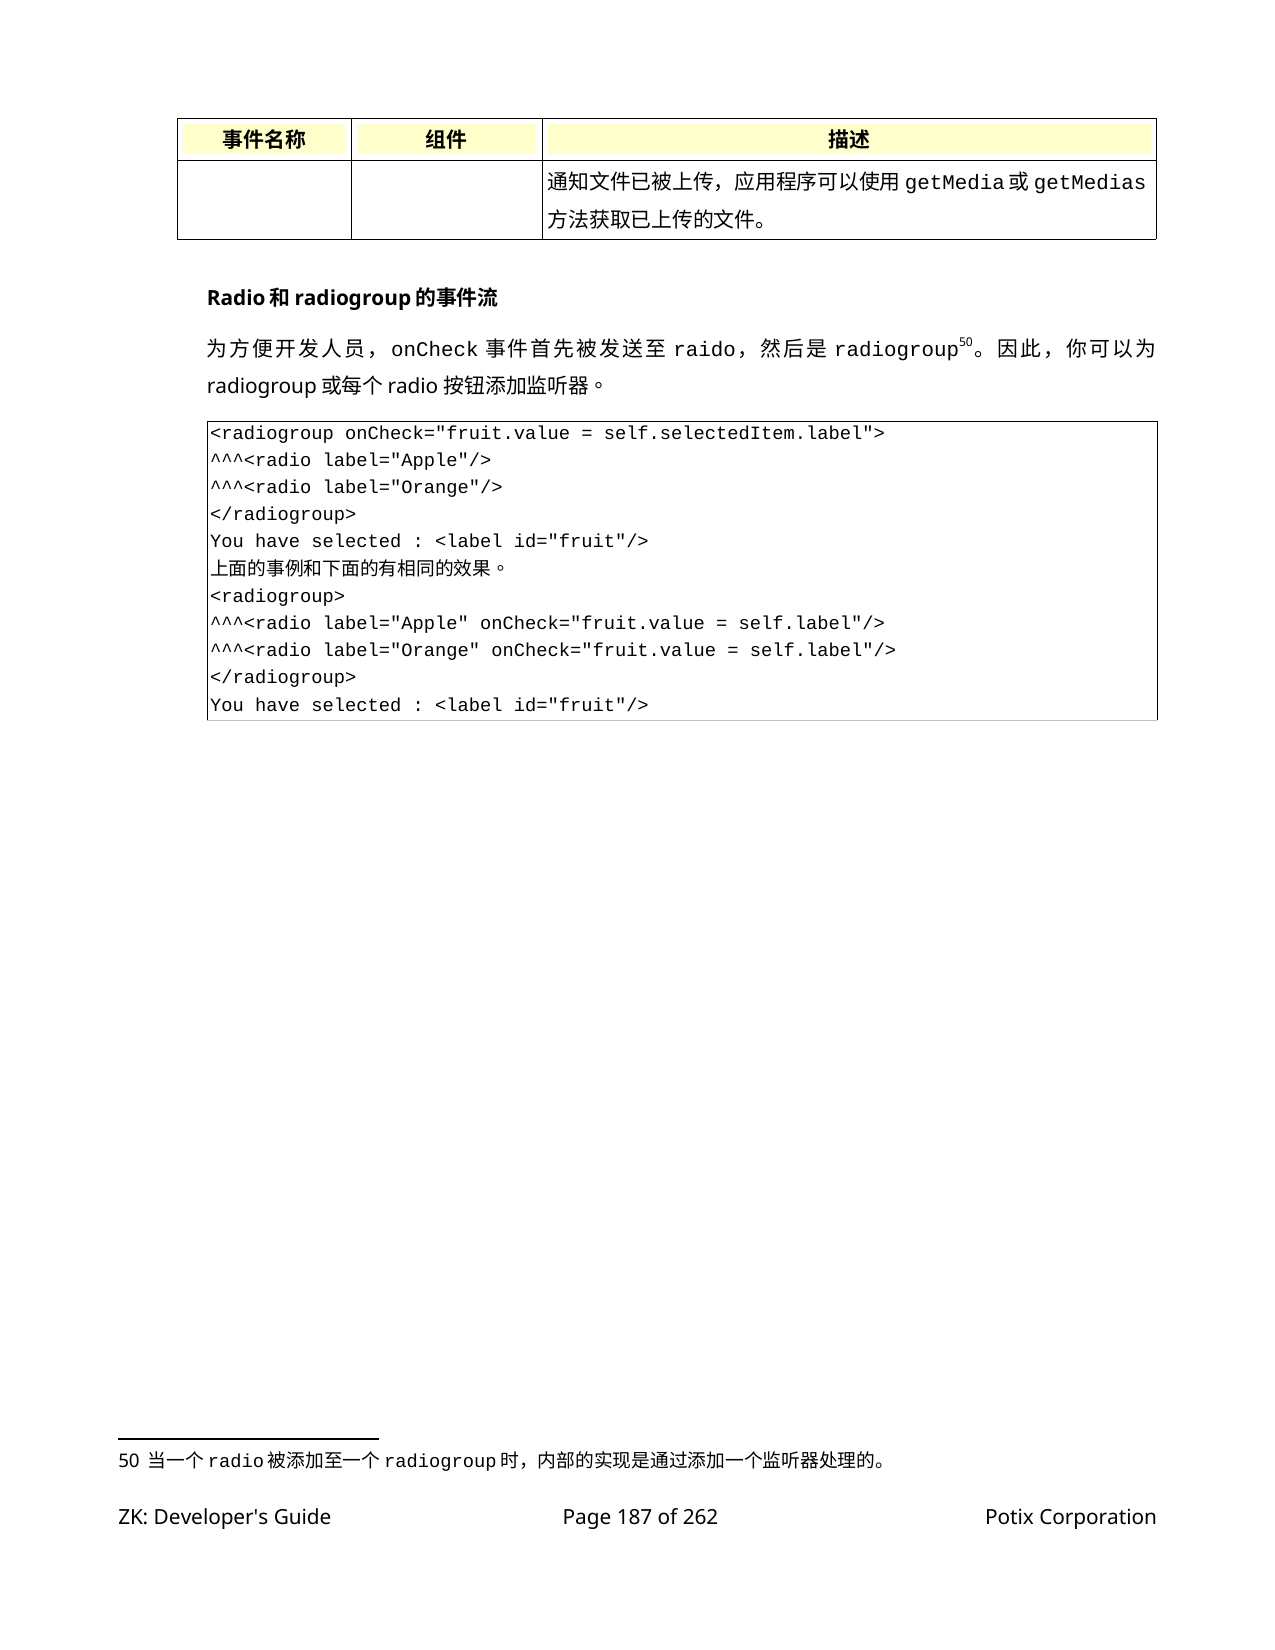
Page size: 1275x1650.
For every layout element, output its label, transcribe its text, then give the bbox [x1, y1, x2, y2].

text 为方便开发人员，onCheck事件首先被发送至raido，然后是radiogroup。因此，你可以为radiogroup或每个radio 按钮添加监听器。 [207, 332, 1157, 400]
text 上面的事例和下面的有相同的效果。 [208, 556, 1157, 581]
text <radiogroup> [208, 584, 1157, 608]
text <radiogroup onCheck="fruit.value = self.selectedItem.label"> [208, 422, 1157, 445]
text ^^^<radio label="Orange" onCheck="fruit.value = self.label"/> [208, 638, 1157, 662]
table_header 描述 [543, 119, 1156, 160]
table_header 组件 [352, 119, 542, 160]
text </radiogroup> [208, 665, 1157, 689]
text You have selected : <label id="fruit"/> [208, 529, 1157, 553]
table_cell [178, 161, 351, 239]
text 当一个radio被添加至一个radiogroup时，内部的实现是通过添加一个监听器处理的。 [118, 1445, 1157, 1473]
table_cell [352, 161, 542, 239]
text ^^^<radio label="Apple"/> [208, 448, 1157, 472]
text ^^^<radio label="Orange"/> [208, 475, 1157, 499]
text You have selected : <label id="fruit"/> [208, 692, 1157, 720]
text </radiogroup> [208, 502, 1157, 526]
table_header 事件名称 [178, 119, 351, 160]
text ^^^<radio label="Apple" onCheck="fruit.value = self.label"/> [208, 611, 1157, 635]
subtitle Radio和radiogroup的事件流 [207, 282, 1157, 312]
table_cell 通知文件已被上传，应用程序可以使用getMedia或getMedias方法获取已上传的文件。 [543, 161, 1156, 239]
